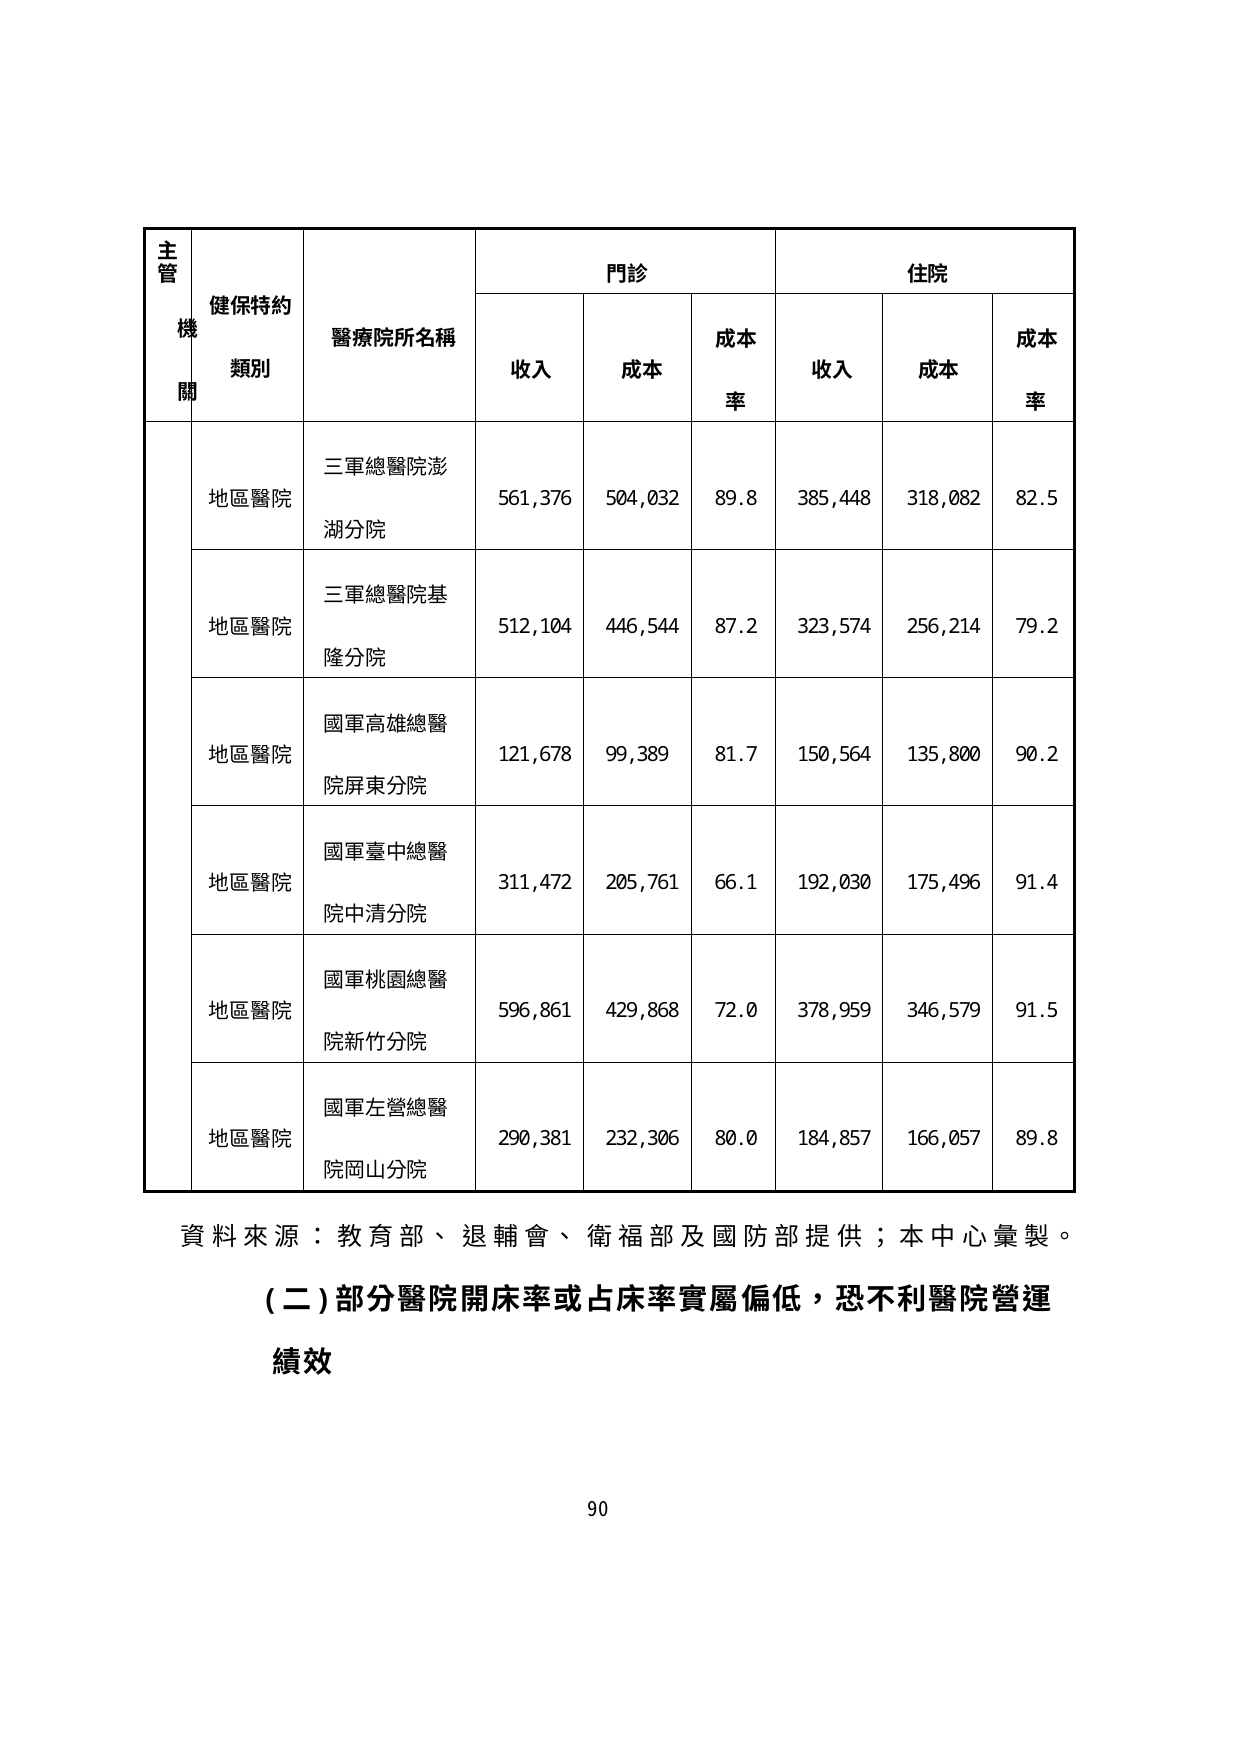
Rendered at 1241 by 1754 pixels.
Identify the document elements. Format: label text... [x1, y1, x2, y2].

table_cell 地區醫院 [192, 935, 303, 1062]
table_cell 184,857 [776, 1063, 882, 1190]
table_cell 166,057 [883, 1063, 992, 1190]
table_header 住院 [776, 230, 1073, 293]
table_cell 446,544 [584, 550, 691, 677]
table_cell 91.4 [993, 806, 1073, 933]
table_cell 311,472 [476, 806, 583, 933]
table_cell 504,032 [584, 422, 691, 549]
table_cell 512,104 [476, 550, 583, 677]
table_cell 135,800 [883, 678, 992, 805]
table_cell 596,861 [476, 935, 583, 1062]
table_header 醫療院所名稱 [304, 230, 475, 421]
table_cell 81.7 [692, 678, 775, 805]
table_cell 收入 [776, 294, 882, 421]
table_cell 175,496 [883, 806, 992, 933]
table_cell 89.8 [993, 1063, 1073, 1190]
table_cell 地區醫院 [192, 1063, 303, 1190]
table_cell 成本 [883, 294, 992, 421]
table_cell 561,376 [476, 422, 583, 549]
table_cell 三軍總醫院基隆分院 [304, 550, 475, 677]
table_cell 國軍左營總醫院岡山分院 [304, 1063, 475, 1190]
table_cell 國防部 [146, 422, 191, 1190]
table_cell 378,959 [776, 935, 882, 1062]
table_cell 成本率 [993, 294, 1073, 421]
table_cell 地區醫院 [192, 806, 303, 933]
table_cell 121,678 [476, 678, 583, 805]
table_cell 79.2 [993, 550, 1073, 677]
table_cell 國軍高雄總醫院屏東分院 [304, 678, 475, 805]
table_header 門診 [476, 230, 775, 293]
table_cell 91.5 [993, 935, 1073, 1062]
table_cell 256,214 [883, 550, 992, 677]
table_cell 385,448 [776, 422, 882, 549]
table_cell 205,761 [584, 806, 691, 933]
table_header 主管 機關 [146, 230, 191, 421]
table_header 健保特約類別 [192, 230, 303, 421]
table_cell 346,579 [883, 935, 992, 1062]
table_cell 國軍臺中總醫院中清分院 [304, 806, 475, 933]
table_cell 地區醫院 [192, 422, 303, 549]
table_cell 99,389 [584, 678, 691, 805]
table_cell 87.2 [692, 550, 775, 677]
text (二)部分醫院開床率或占床率實屬偏低，恐不利醫院營運績效 [236, 1255, 1063, 1380]
table_cell 72.0 [692, 935, 775, 1062]
table_cell 150,564 [776, 678, 882, 805]
table_cell 318,082 [883, 422, 992, 549]
table_cell 80.0 [692, 1063, 775, 1190]
table_cell 地區醫院 [192, 678, 303, 805]
table_cell 地區醫院 [192, 550, 303, 677]
table_cell 成本率 [692, 294, 775, 421]
table_cell 66.1 [692, 806, 775, 933]
table_cell 82.5 [993, 422, 1073, 549]
table_cell 89.8 [692, 422, 775, 549]
table_cell 323,574 [776, 550, 882, 677]
table_cell 國軍桃園總醫院新竹分院 [304, 935, 475, 1062]
table_cell 192,030 [776, 806, 882, 933]
table_cell 收入 [476, 294, 583, 421]
table_cell 成本 [584, 294, 691, 421]
table_cell 232,306 [584, 1063, 691, 1190]
table_cell 90.2 [993, 678, 1073, 805]
text 資料來源：教育部、退輔會、衛福部及國防部提供；本中心彙製。 [133, 1193, 1063, 1255]
table_cell 三軍總醫院澎湖分院 [304, 422, 475, 549]
table_cell 290,381 [476, 1063, 583, 1190]
table_cell 429,868 [584, 935, 691, 1062]
